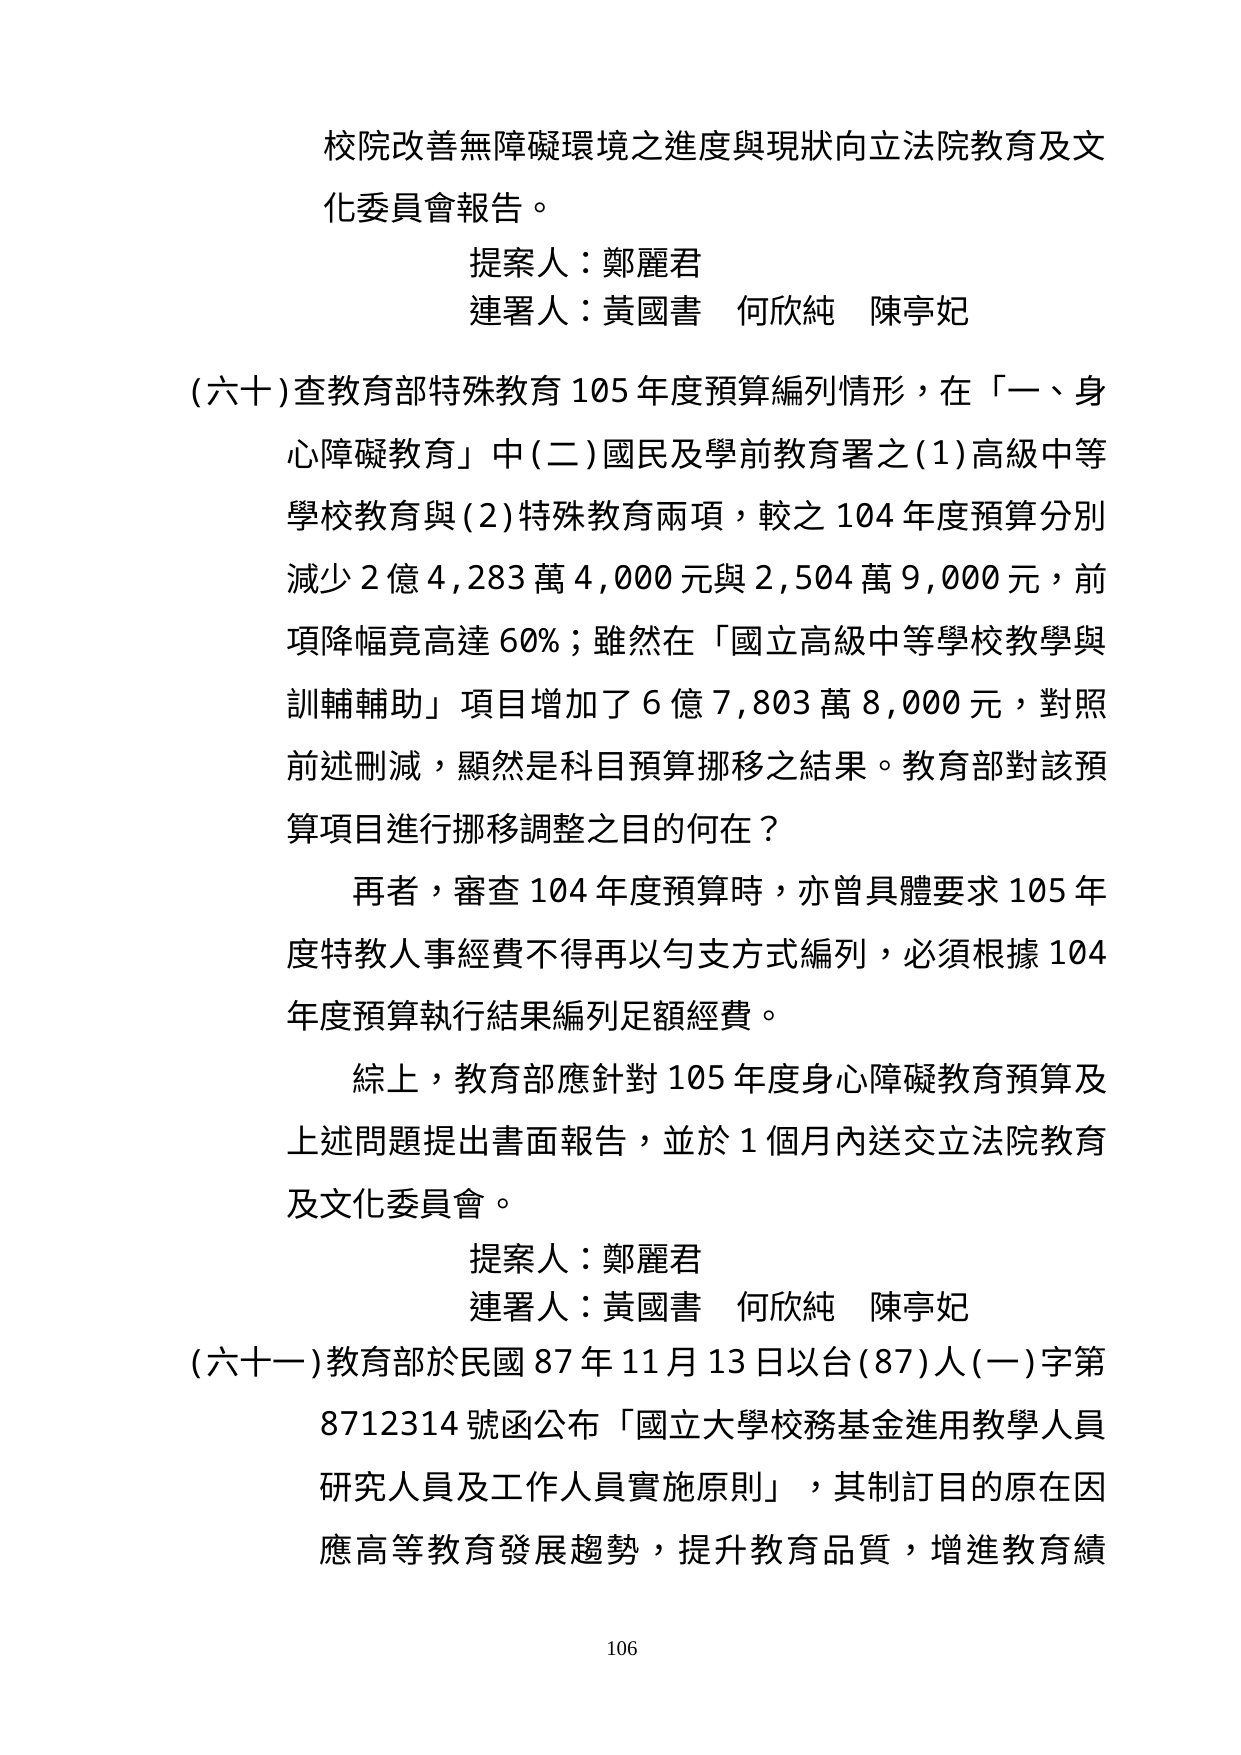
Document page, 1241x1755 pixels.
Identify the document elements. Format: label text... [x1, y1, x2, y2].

text 連署人：黃國書 何欣純 陳亭妃 [136, 1281, 1107, 1329]
text 提案人：鄭麗君 [136, 1233, 1107, 1281]
text 連署人：黃國書 何欣純 陳亭妃 [136, 285, 1107, 333]
text (六十一)教育部於民國87年11月13日以台(87)人(一)字第8712314號函公布「國立大學校務基金進用教學人員研究人員及工作人員實施原則」，其制訂目的原在因應高等教育發展趨勢，提升教育品質，增進教育績 [186, 1329, 1107, 1579]
text 綜上，教育部應針對105年度身心障礙教育預算及上述問題提出書面報告，並於1個月內送交立法院教育及文化委員會。 [286, 1046, 1107, 1233]
text 提案人：鄭麗君 [136, 237, 1107, 285]
text 再者，審查104年度預算時，亦曾具體要求105年度特教人事經費不得再以勻支方式編列，必須根據104年度預算執行結果編列足額經費。 [286, 858, 1107, 1046]
text 校院改善無障礙環境之進度與現狀向立法院教育及文化委員會報告。 [323, 112, 1107, 237]
text (六十)查教育部特殊教育105年度預算編列情形，在「一、身心障礙教育」中(二)國民及學前教育署之(1)高級中等學校教育與(2)特殊教育兩項，較之104年度預算分別減少2億4,283萬4,000元與2,504萬9,000元，前項降幅竟高達60%；雖然在「國立高級中等學校教學與訓輔輔助」項目增加了6億7,803萬8,000元，對照前述刪減，顯然是科目預算挪移之結果。教育部對該預算項目進行挪移調整之目的何在？ [186, 358, 1107, 858]
